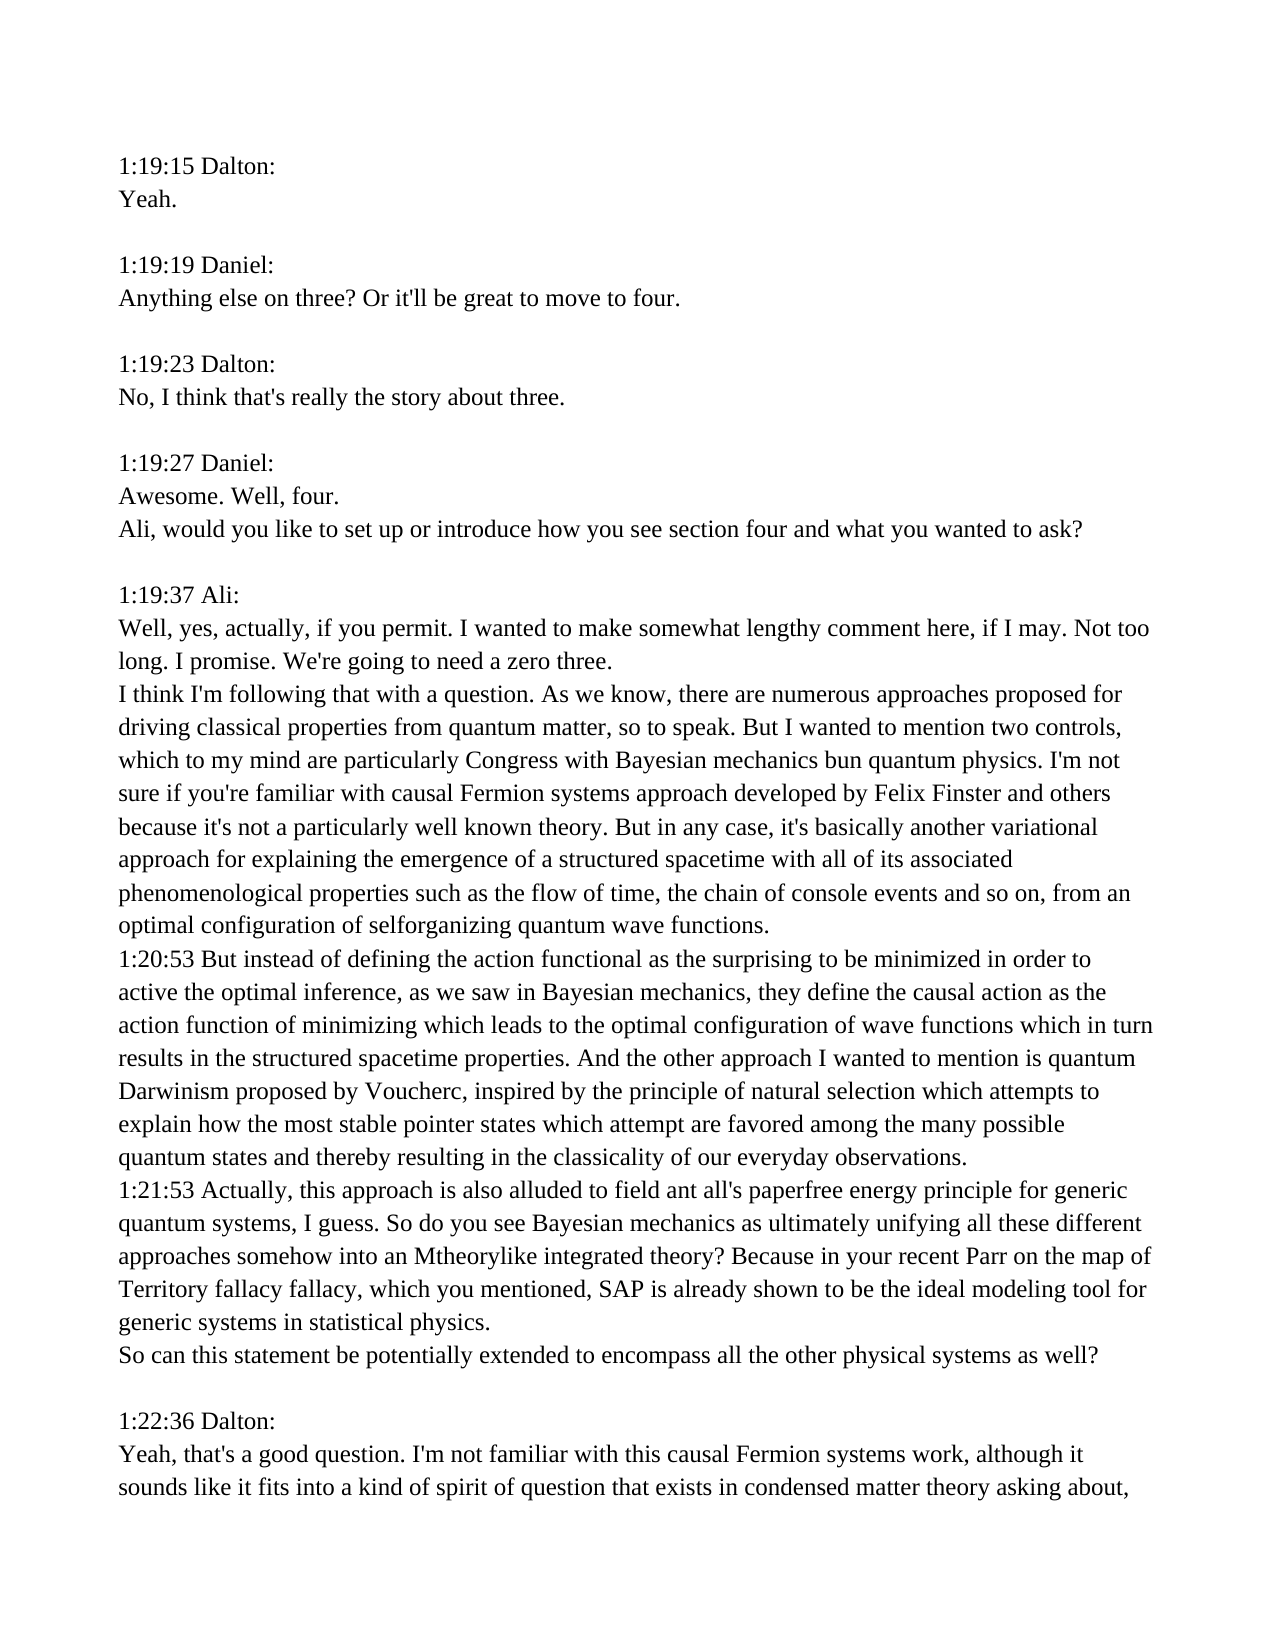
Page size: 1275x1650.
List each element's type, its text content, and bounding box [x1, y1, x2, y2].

text Anything else on three? Or it'll be great to move to four. [118, 283, 1157, 312]
text 1:19:27 Daniel: [118, 448, 1157, 477]
text 1:22:36 Dalton: [118, 1406, 1157, 1435]
text 1:19:19 Daniel: [118, 250, 1157, 279]
text I think I'm following that with a question. As we know, there are numerous approaches proposed for driving classical properties from quantum matter, so to speak. But I wanted to mention two controls, which to my mind are particularly Congress with Bayesian mechanics bun quantum physics. I'm not sure if you're familiar with causal Fermion systems approach developed by Felix Finster and others because it's not a particularly well known theory. But in any case, it's basically another variational approach for explaining the emergence of a structured spacetime with all of its associated phenomenological properties such as the flow of time, the chain of console events and so on, from an optimal configuration of selforganizing quantum wave functions. [118, 679, 1157, 939]
text 1:21:53 Actually, this approach is also alluded to field ant all's paperfree energy principle for generic quantum systems, I guess. So do you see Bayesian mechanics as ultimately unifying all these different approaches somehow into an Mtheorylike integrated theory? Because in your recent Parr on the map of Territory fallacy fallacy, which you mentioned, SAP is already shown to be the ideal modeling tool for generic systems in statistical physics. [118, 1175, 1157, 1336]
text 1:19:23 Dalton: [118, 349, 1157, 378]
text 1:19:15 Dalton: [118, 151, 1157, 180]
text So can this statement be potentially extended to encompass all the other physical systems as well? [118, 1340, 1157, 1369]
text 1:20:53 But instead of defining the action functional as the surprising to be minimized in order to active the optimal inference, as we saw in Bayesian mechanics, they define the causal action as the action function of minimizing which leads to the optimal configuration of wave functions which in turn results in the structured spacetime properties. And the other approach I wanted to mention is quantum Darwinism proposed by Voucherc, inspired by the principle of natural selection which attempts to explain how the most stable pointer states which attempt are favored among the many possible quantum states and thereby resulting in the classicality of our everyday observations. [118, 944, 1157, 1171]
text 1:19:37 Ali: [118, 580, 1157, 609]
text Ali, would you like to set up or introduce how you see section four and what you wanted to ask? [118, 514, 1157, 543]
text No, I think that's really the story about three. [118, 382, 1157, 411]
text Yeah, that's a good question. I'm not familiar with this causal Fermion systems work, although it sounds like it fits into a kind of spirit of question that exists in condensed matter theory asking about, [118, 1439, 1157, 1501]
text Awesome. Well, four. [118, 481, 1157, 510]
text Well, yes, actually, if you permit. I wanted to make somewhat lengthy comment here, if I may. Not too long. I promise. We're going to need a zero three. [118, 613, 1157, 675]
text Yeah. [118, 184, 1157, 213]
